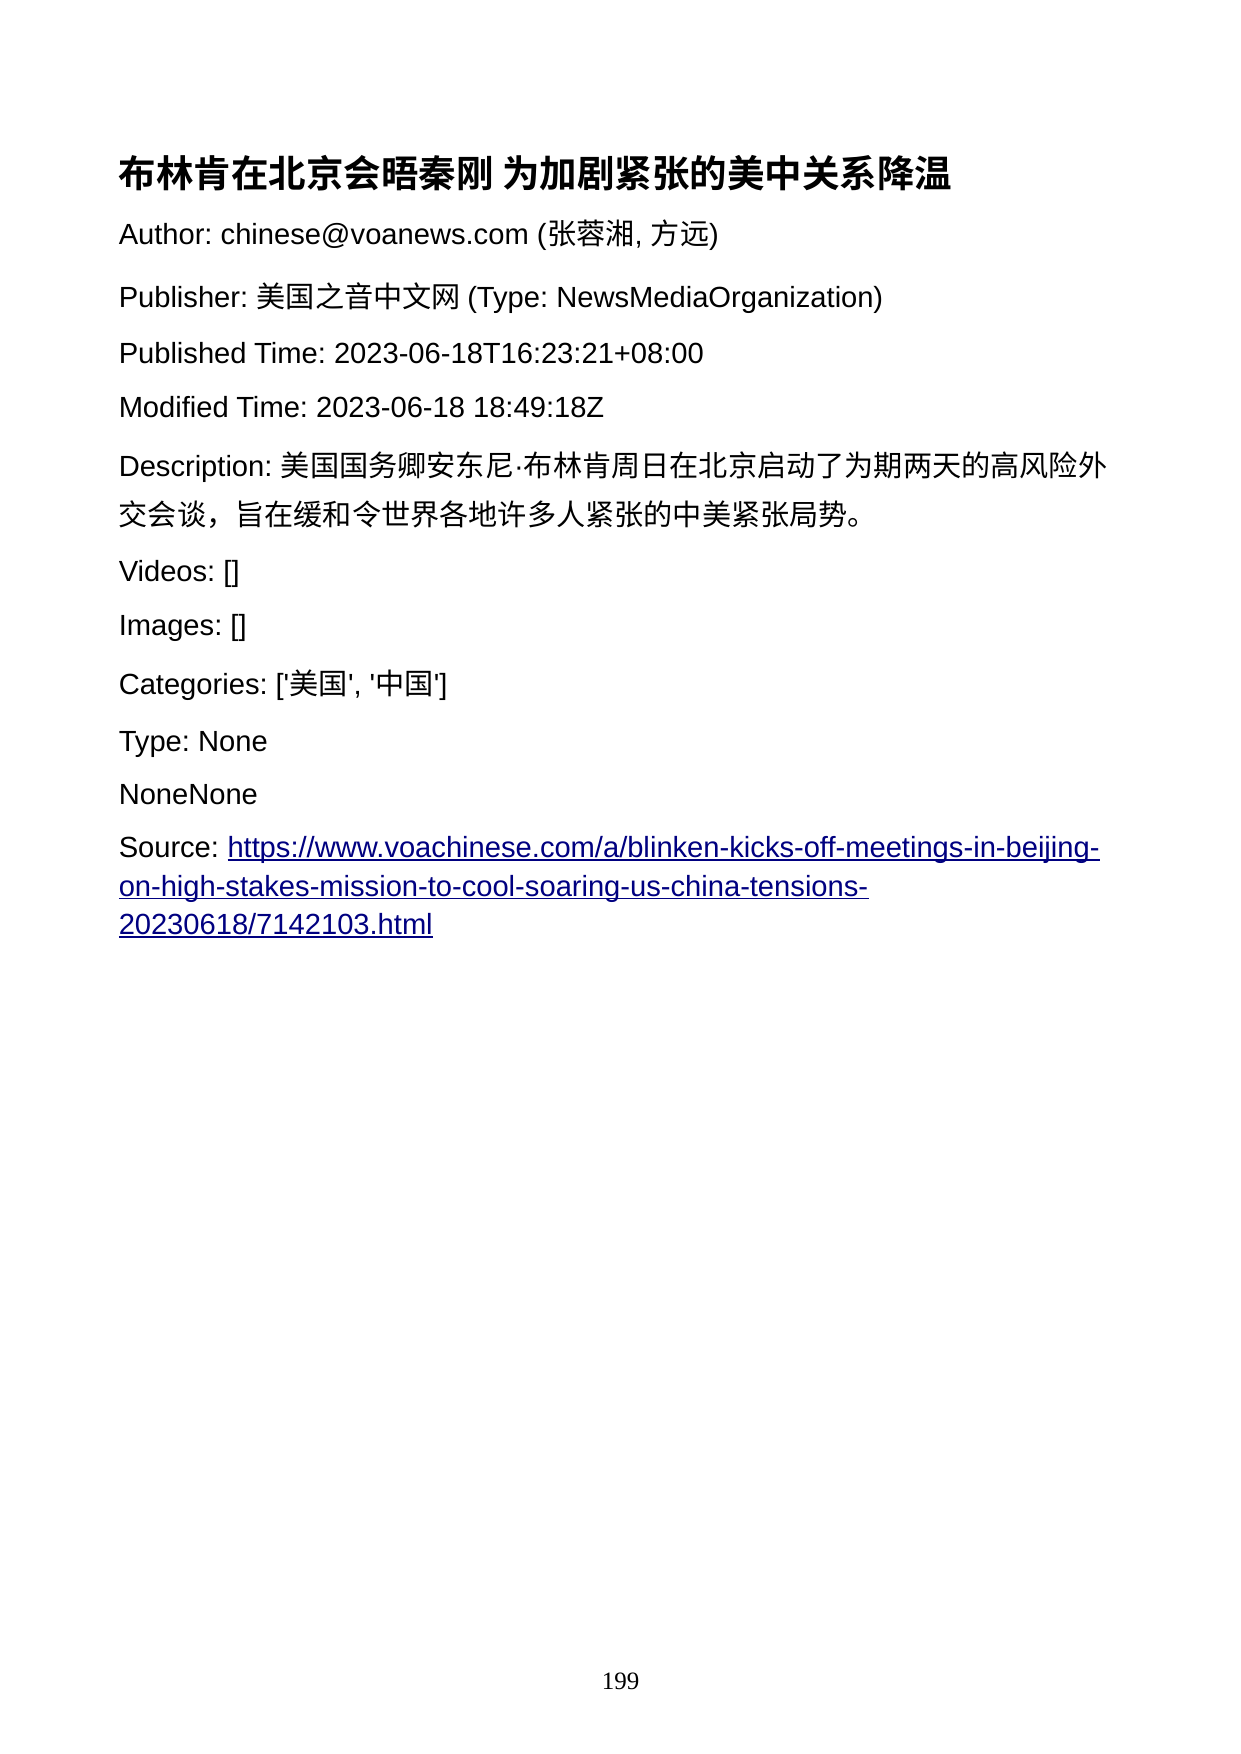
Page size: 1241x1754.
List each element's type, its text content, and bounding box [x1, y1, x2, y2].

text Description: 美国国务卿安东尼·布林肯周日在北京启动了为期两天的高风险外交会谈，旨在缓和令世界各地许多人紧张的中美紧张局势。 [118, 443, 1122, 534]
text Published Time: 2023-06-18T16:23:21+08:00 [118, 337, 1122, 370]
text Publisher: 美国之音中文网 (Type: NewsMediaOrganization) [118, 273, 1122, 316]
subtitle 布林肯在北京会晤秦刚 为加剧紧张的美中关系降温 [118, 143, 1122, 198]
text Categories: ['美国', '中国'] [118, 661, 1122, 703]
text NoneNone [118, 777, 1122, 811]
text Images: [] [118, 608, 1122, 641]
text Modified Time: 2023-06-18 18:49:18Z [118, 390, 1122, 423]
text Videos: [] [118, 554, 1122, 588]
text Type: None [118, 724, 1122, 757]
text Source: https://www.voachinese.com/a/blinken-kicks-off-meetings-in-beijing-on-high-stakes-mission-to-cool-soaring-us-china-tensions-20230618/7142103.html [118, 830, 1122, 941]
text Author: chinese@voanews.com (张蓉湘, 方远) [118, 210, 1122, 253]
